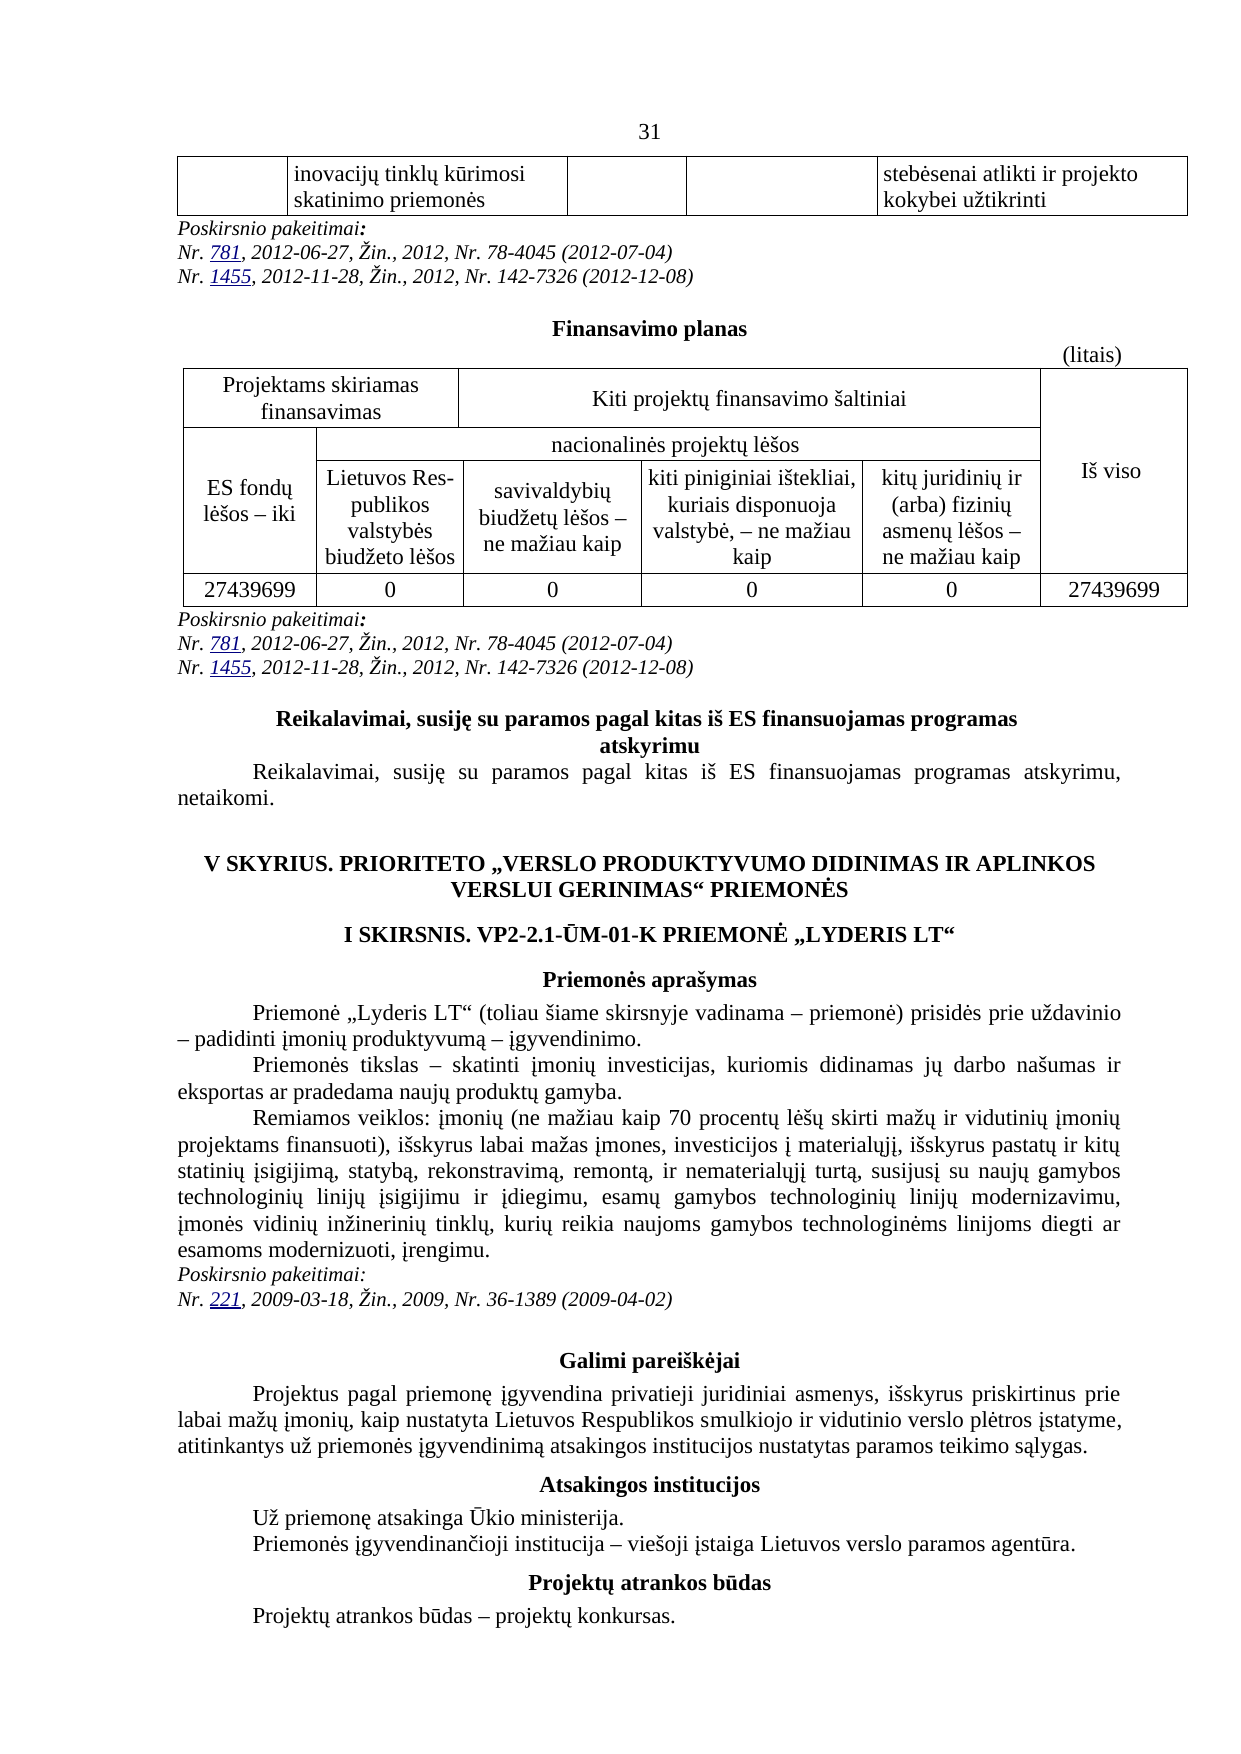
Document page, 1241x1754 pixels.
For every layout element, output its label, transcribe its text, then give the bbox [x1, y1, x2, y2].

table_cell savivaldybių biudžetų lėšos – ne mažiau kaip [464, 461, 641, 573]
table_cell kiti piniginiai ištekliai, kuriais disponuoja valstybė, – ne mažiau kaip [642, 461, 862, 573]
table_cell kitų juridinių ir (arba) fizinių asmenų lėšos – ne mažiau kaip [863, 461, 1040, 573]
text Nr. 781, 2012-06-27, Žin., 2012, Nr. 78-4045 (2012-07-04) [177, 631, 1122, 655]
text (litais) [987, 341, 1122, 367]
text Nr. 1455, 2012-11-28, Žin., 2012, Nr. 142-7326 (2012-12-08) [177, 655, 1122, 679]
text Atsakingos institucijos [177, 1471, 1122, 1498]
text Nr. 1455, 2012-11-28, Žin., 2012, Nr. 142-7326 (2012-12-08) [177, 264, 1122, 288]
text Nr. 221, 2009-03-18, Žin., 2009, Nr. 36-1389 (2009-04-02) [177, 1286, 1122, 1311]
table_cell 27439699 [1041, 574, 1187, 606]
subtitle I SKIRSNIS. VP2-2.1-ŪM-01-K priemonė „lyderis LT“ [177, 921, 1122, 947]
table_cell 0 [317, 574, 463, 606]
table_cell [568, 157, 686, 215]
subtitle Poskirsnio pakeitimai: [177, 216, 1122, 240]
subtitle Poskirsnio pakeitimai: [177, 607, 1122, 631]
text Poskirsnio pakeitimai: [177, 1262, 1122, 1286]
table_cell ES fondų lėšos – iki [184, 428, 316, 573]
text Projektų atrankos būdas – projektų konkursas. [177, 1602, 1122, 1628]
table_cell Lietuvos Res­publikos valstybės biudžeto lėšos [317, 461, 463, 573]
table_cell [687, 157, 877, 215]
text Reikalavimai, susiję su paramos pagal kitas iš ES finansuojamas programas atskyrimu [177, 705, 1122, 758]
table_cell stebėsenai atlikti ir projekto kokybei užtikrinti [878, 157, 1187, 215]
table_cell 0 [464, 574, 641, 606]
table_cell 0 [863, 574, 1040, 606]
text Projektų atrankos būdas [177, 1569, 1122, 1595]
text Priemonės tikslas – skatinti įmonių investicijas, kuriomis didinamas jų darbo našumas ir eksportas ar pradedama naujų produktų gamyba. [177, 1052, 1122, 1104]
text Priemonės įgyvendinančioji institucija – viešoji įstaiga Lietuvos verslo paramos agentūra. [177, 1530, 1122, 1557]
text Reikalavimai, susiję su paramos pagal kitas iš ES finansuojamas programas atskyrimu, netaikomi. [177, 758, 1122, 811]
text Finansavimo planas [177, 315, 1122, 341]
table_cell 27439699 [184, 574, 316, 606]
table_cell nacionalinės projektų lėšos [317, 428, 1040, 460]
text Remiamos veiklos: įmonių (ne mažiau kaip 70 procentų lėšų skirti mažų ir vidutinių įmonių projektams finansuoti), išskyrus labai mažas įmones, investicijos į materialųjį, išskyrus pastatų ir kitų statinių įsigijimą, statybą, rekonstravimą, remontą, ir nematerialųjį turtą, susijusį su naujų gamybos technologinių linijų įsigijimu ir įdiegimu, esamų gamybos technologinių linijų modernizavimu, įmonės vidinių inžinerinių tinklų, kurių reikia naujoms gamybos technologinėms linijoms diegti ar esamoms modernizuoti, įrengimu. [177, 1104, 1122, 1262]
table_cell [178, 157, 287, 215]
table_header Kiti projektų finansavimo šaltiniai [459, 369, 1040, 427]
text Nr. 781, 2012-06-27, Žin., 2012, Nr. 78-4045 (2012-07-04) [177, 240, 1122, 264]
text Projektus pagal priemonę įgyvendina privatieji juridiniai asmenys, išskyrus priskirtinus prie labai mažų įmonių, kaip nustatyta Lietuvos Respublikos smulkiojo ir vidutinio verslo plėtros įstatyme, atitinkantys už priemonės įgyvendinimą atsakingos institucijos nustatytas paramos teikimo sąlygas. [177, 1380, 1122, 1459]
table_header Projektams skiriamas finansavimas [184, 369, 458, 427]
text Už priemonę atsakinga Ūkio ministerija. [177, 1504, 1122, 1530]
text Galimi pareiškėjai [177, 1347, 1122, 1373]
text Priemonės aprašymas [177, 966, 1122, 993]
table_cell inovacijų tinklų kūrimosi skatinimo priemonės [288, 157, 567, 215]
subtitle V SKYRIUS. PRIORITETO „VERSLO PRODUKTYVUMO DIDINIMAS IR APLINKOS VERSLUI GERINIMAS“ PRIEMONĖS [177, 850, 1122, 902]
table_header Iš viso [1041, 369, 1187, 573]
table_cell 0 [642, 574, 862, 606]
text Priemonė „Lyderis LT“ (toliau šiame skirsnyje vadinama – priemonė) prisidės prie uždavinio – padidinti įmonių produktyvumą – įgyvendinimo. [177, 999, 1122, 1052]
